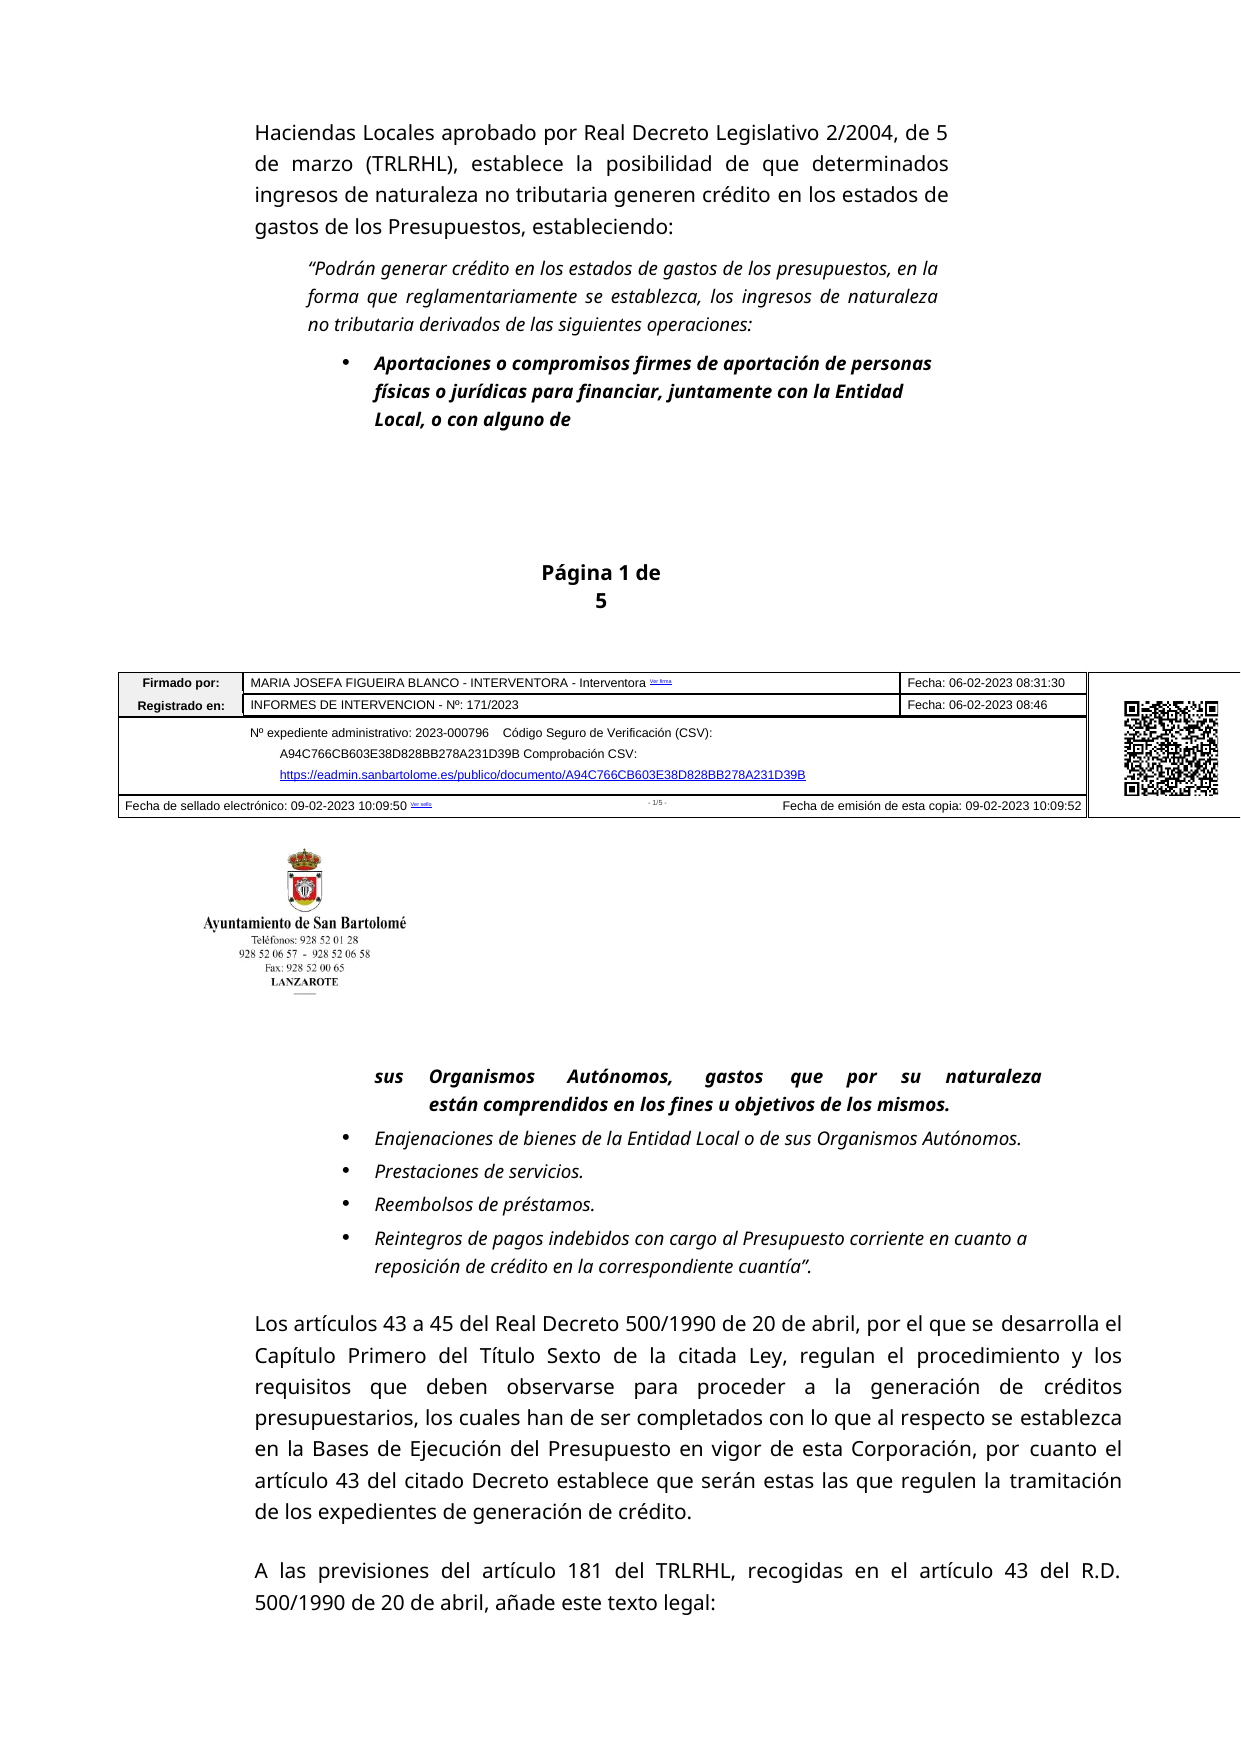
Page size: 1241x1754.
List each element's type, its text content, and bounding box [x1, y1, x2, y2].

text Haciendas Locales aprobado por Real Decreto Legislativo 2/2004, de 5 de marzo (TRLRHL), establece la posibilidad de que determinados ingresos de naturaleza no tributaria generen crédito en los estados de gastos de los Presupuestos, estableciendo: [254, 118, 949, 240]
table_header [1089, 673, 1240, 817]
text Los artículos 43 a 45 del Real Decreto 500/1990 de 20 de abril, por el que se desarrolla el Capítulo Primero del Título Sexto de la citada Ley, regulan el procedimiento y los requisitos que deben observarse para proceder a la generación de créditos presupuestarios, los cuales han de ser completados con lo que al respecto se establezca en la Bases de Ejecución del Presupuesto en vigor de esta Corporación, por cuanto el artículo 43 del citado Decreto establece que serán estas las que regulen la tramitación de los expedientes de generación de crédito. [254, 1309, 1122, 1525]
text A las previsiones del artículo 181 del TRLRHL, recogidas en el artículo 43 del R.D. 500/1990 de 20 de abril, añade este texto legal: [254, 1557, 1122, 1616]
list Reintegros de pagos indebidos con cargo al Presupuesto corriente en cuanto a reposición de crédito en la correspondiente cuantía”. [342, 1225, 1114, 1278]
table_header Fecha: 06-02-2023 08:31:30 [901, 673, 1086, 693]
list Aportaciones o compromisos firmes de aportación de personas físicas o jurídicas para financiar, juntamente con la Entidad Local, o con alguno de [342, 351, 941, 432]
text Página 1 de 5 [536, 558, 667, 615]
table_cell INFORMES DE INTERVENCION - Nº: 171/2023 [244, 695, 899, 715]
list Prestaciones de servicios. [342, 1158, 1122, 1183]
text sus Organismos Autónomos, gastos que por su naturaleza están comprendidos en los fines u objetivos de los mismos. [374, 1063, 1114, 1116]
table_cell Fecha: 06-02-2023 08:46 [901, 695, 1086, 715]
table_header Firmado por: [119, 673, 242, 691]
table_cell Registrado en: [119, 697, 242, 713]
table_cell Fecha de sellado electrónico: 09-02-2023 10:09:50 Ver sello - 1/5 - Fecha de emisión de esta copia: 09-02-2023 10:09:52 [119, 796, 1086, 817]
list Enajenaciones de bienes de la Entidad Local o de sus Organismos Autónomos. [342, 1125, 1122, 1150]
list Reembolsos de préstamos. [342, 1191, 1122, 1217]
table_header MARIA JOSEFA FIGUEIRA BLANCO - INTERVENTORA - Interventora Ver firma [244, 673, 899, 693]
text “Podrán generar crédito en los estados de gastos de los presupuestos, en la forma que reglamentariamente se establezca, los ingresos de naturaleza no tributaria derivados de las siguientes operaciones: [308, 255, 941, 337]
table_cell Nº expediente administrativo: 2023-000796 Código Seguro de Verificación (CSV): A94C766CB603E38D828BB278A231D39B Comprobación CSV: https://eadmin.sanbartolome.es/publico/documento/A94C766CB603E38D828BB278A231D39B [119, 718, 1086, 794]
